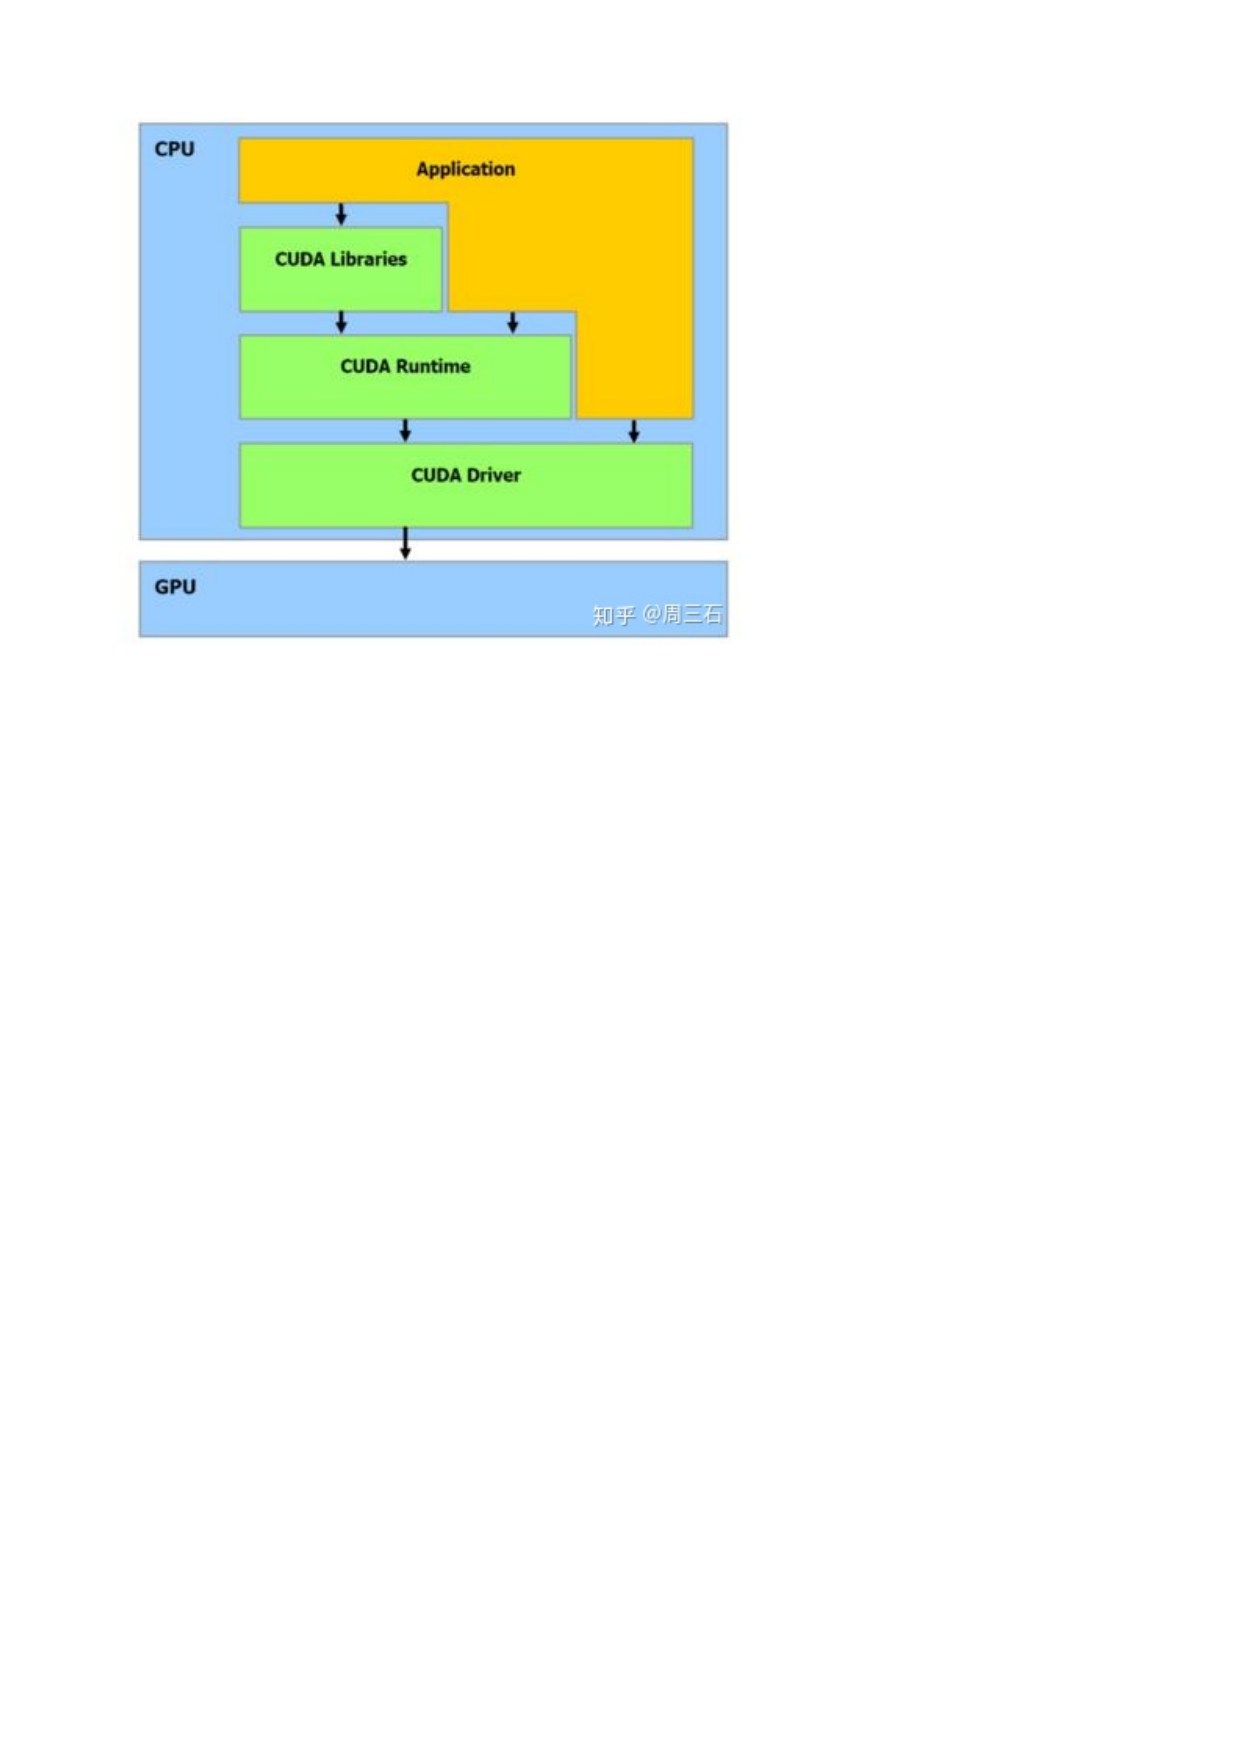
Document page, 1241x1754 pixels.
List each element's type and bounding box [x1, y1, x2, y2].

picture [118, 118, 742, 647]
